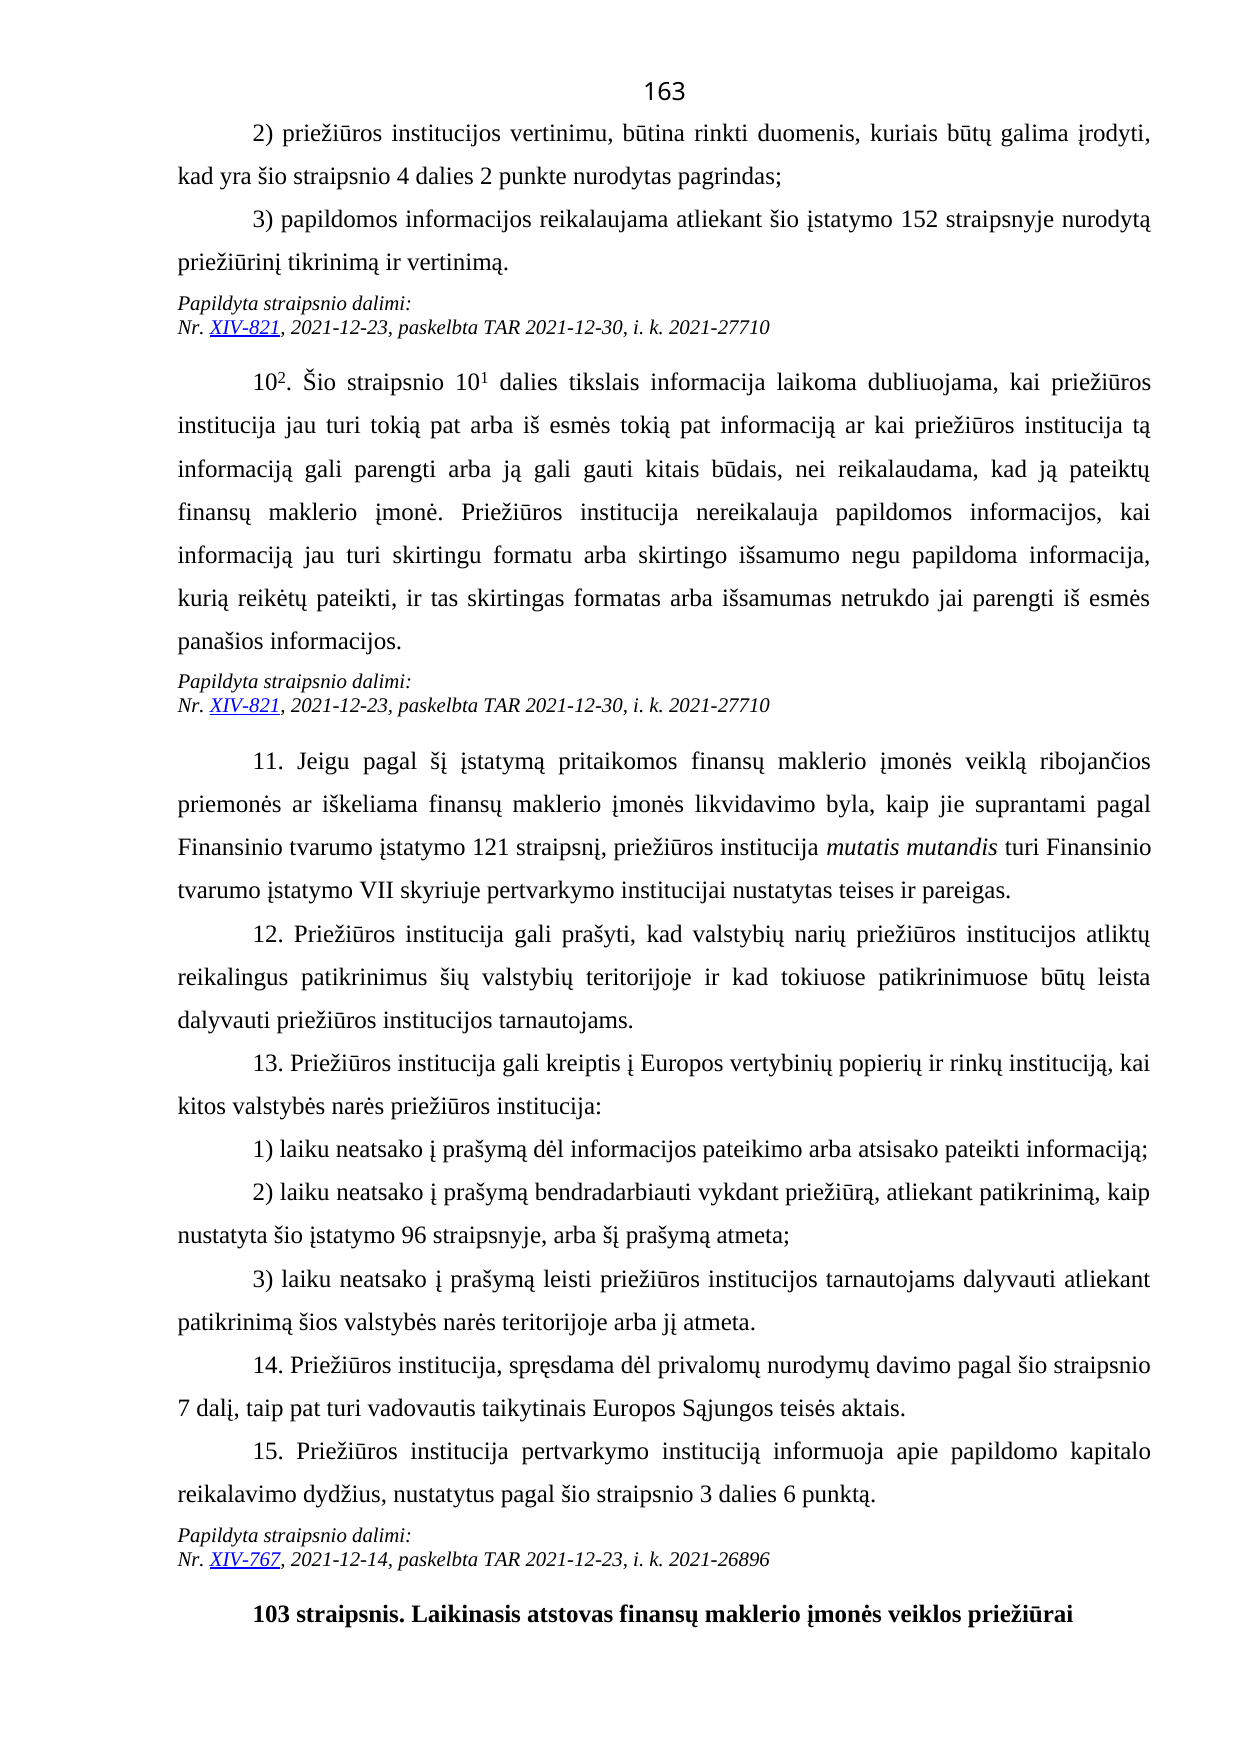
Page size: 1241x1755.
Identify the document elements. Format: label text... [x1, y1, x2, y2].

text 15. Priežiūros institucija pertvarkymo instituciją informuoja apie papildomo kapitalo reikalavimo dydžius, nustatytus pagal šio straipsnio 3 dalies 6 punktą. [177, 1436, 1152, 1508]
text 2) priežiūros institucijos vertinimu, būtina rinkti duomenis, kuriais būtų galima įrodyti, kad yra šio straipsnio 4 dalies 2 punkte nurodytas pagrindas; [177, 118, 1152, 190]
text 2) laiku neatsako į prašymą bendradarbiauti vykdant priežiūrą, atliekant patikrinimą, kaip nustatyta šio įstatymo 96 straipsnyje, arba šį prašymą atmeta; [177, 1177, 1152, 1249]
text 14. Priežiūros institucija, spręsdama dėl privalomų nurodymų davimo pagal šio straipsnio 7 dalį, taip pat turi vadovautis taikytinais Europos Sąjungos teisės aktais. [177, 1350, 1152, 1422]
text Nr. XIV-767, 2021-12-14, paskelbta TAR 2021-12-23, i. k. 2021-26896 [177, 1547, 1152, 1571]
text 11. Jeigu pagal šį įstatymą pritaikomos finansų maklerio įmonės veiklą ribojančios priemonės ar iškeliama finansų maklerio įmonės likvidavimo byla, kaip jie suprantami pagal Finansinio tvarumo įstatymo 121 straipsnį, priežiūros institucija mutatis mutandis turi Finansinio tvarumo įstatymo VII skyriuje pertvarkymo institucijai nustatytas teises ir pareigas. [177, 746, 1152, 904]
text Nr. XIV-821, 2021-12-23, paskelbta TAR 2021-12-30, i. k. 2021-27710 [177, 693, 1152, 717]
text 12. Priežiūros institucija gali prašyti, kad valstybių narių priežiūros institucijos atliktų reikalingus patikrinimus šių valstybių teritorijoje ir kad tokiuose patikrinimuose būtų leista dalyvauti priežiūros institucijos tarnautojams. [177, 919, 1152, 1034]
text Papildyta straipsnio dalimi: [177, 1522, 1152, 1547]
text 102. Šio straipsnio 101 dalies tikslais informacija laikoma dubliuojama, kai priežiūros institucija jau turi tokią pat arba iš esmės tokią pat informaciją ar kai priežiūros institucija tą informaciją gali parengti arba ją gali gauti kitais būdais, nei reikalaudama, kad ją pateiktų finansų maklerio įmonė. Priežiūros institucija nereikalauja papildomos informacijos, kai informaciją jau turi skirtingu formatu arba skirtingo išsamumo negu papildoma informacija, kurią reikėtų pateikti, ir tas skirtingas formatas arba išsamumas netrukdo jai parengti iš esmės panašios informacijos. [177, 367, 1152, 655]
text Nr. XIV-821, 2021-12-23, paskelbta TAR 2021-12-30, i. k. 2021-27710 [177, 315, 1152, 339]
text Papildyta straipsnio dalimi: [177, 669, 1152, 693]
text 3) papildomos informacijos reikalaujama atliekant šio įstatymo 152 straipsnyje nurodytą priežiūrinį tikrinimą ir vertinimą. [177, 204, 1152, 276]
text 1) laiku neatsako į prašymą dėl informacijos pateikimo arba atsisako pateikti informaciją; [177, 1134, 1152, 1163]
text 3) laiku neatsako į prašymą leisti priežiūros institucijos tarnautojams dalyvauti atliekant patikrinimą šios valstybės narės teritorijoje arba jį atmeta. [177, 1264, 1152, 1336]
text 103 straipsnis. Laikinasis atstovas finansų maklerio įmonės veiklos priežiūrai [177, 1599, 1152, 1628]
text 13. Priežiūros institucija gali kreiptis į Europos vertybinių popierių ir rinkų instituciją, kai kitos valstybės narės priežiūros institucija: [177, 1048, 1152, 1120]
text Papildyta straipsnio dalimi: [177, 291, 1152, 315]
